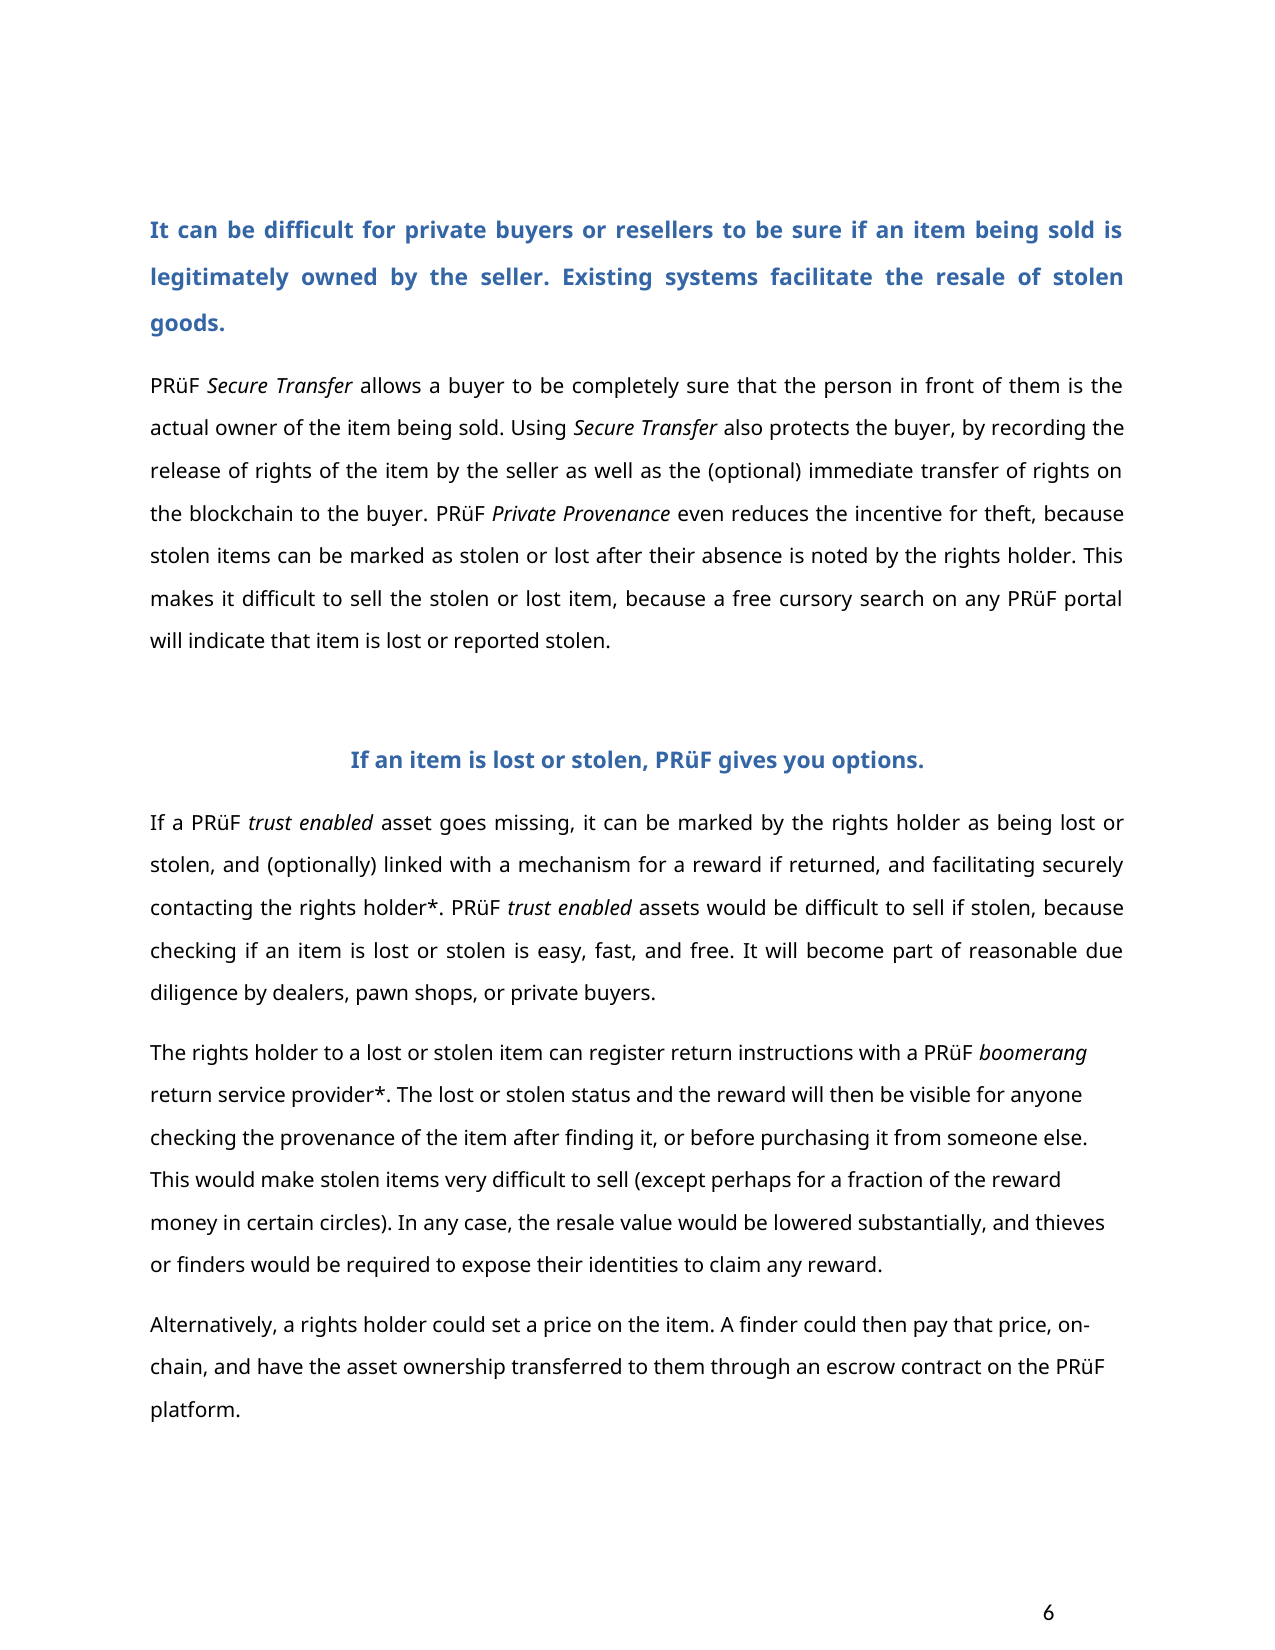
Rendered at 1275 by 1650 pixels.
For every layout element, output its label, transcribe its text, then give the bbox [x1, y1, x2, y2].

text If a PRüF trust enabled asset goes missing, it can be marked by the rights holder as being lost or stolen, and (optionally) linked with a mechanism for a reward if returned, and facilitating securely contacting the rights holder*. PRüF trust enabled assets would be difficult to sell if stolen, because checking if an item is lost or stolen is easy, fast, and free. It will become part of reasonable due diligence by dealers, pawn shops, or private buyers. [150, 808, 1125, 1007]
text It can be difficult for private buyers or resellers to be sure if an item being sold is legitimately owned by the seller. Existing systems facilitate the resale of stolen goods. [150, 213, 1125, 338]
subtitle The rights holder to a lost or stolen item can register return instructions with a PRüF boomerang return service provider*. The lost or stolen status and the reward will then be visible for anyone checking the provenance of the item after finding it, or before purchasing it from someone else. This would make stolen items very difficult to sell (except perhaps for a fraction of the reward money in certain circles). In any case, the resale value would be lowered substantially, and thieves or finders would be required to expose their identities to claim any reward. [150, 1038, 1125, 1279]
subtitle If an item is lost or stolen, PRüF gives you options. [150, 744, 1125, 776]
text Alternatively, a rights holder could set a price on the item. A finder could then pay that price, on-chain, and have the asset ownership transferred to them through an escrow contract on the PRüF platform. [150, 1310, 1125, 1423]
text PRüF Secure Transfer allows a buyer to be completely sure that the person in front of them is the actual owner of the item being sold. Using Secure Transfer also protects the buyer, by recording the release of rights of the item by the seller as well as the (optional) immediate transfer of rights on the blockchain to the buyer. PRüF Private Provenance even reduces the incentive for theft, because stolen items can be marked as stolen or lost after their absence is noted by the rights holder. This makes it difficult to sell the stolen or lost item, because a free cursory search on any PRüF portal will indicate that item is lost or reported stolen. [150, 371, 1125, 655]
